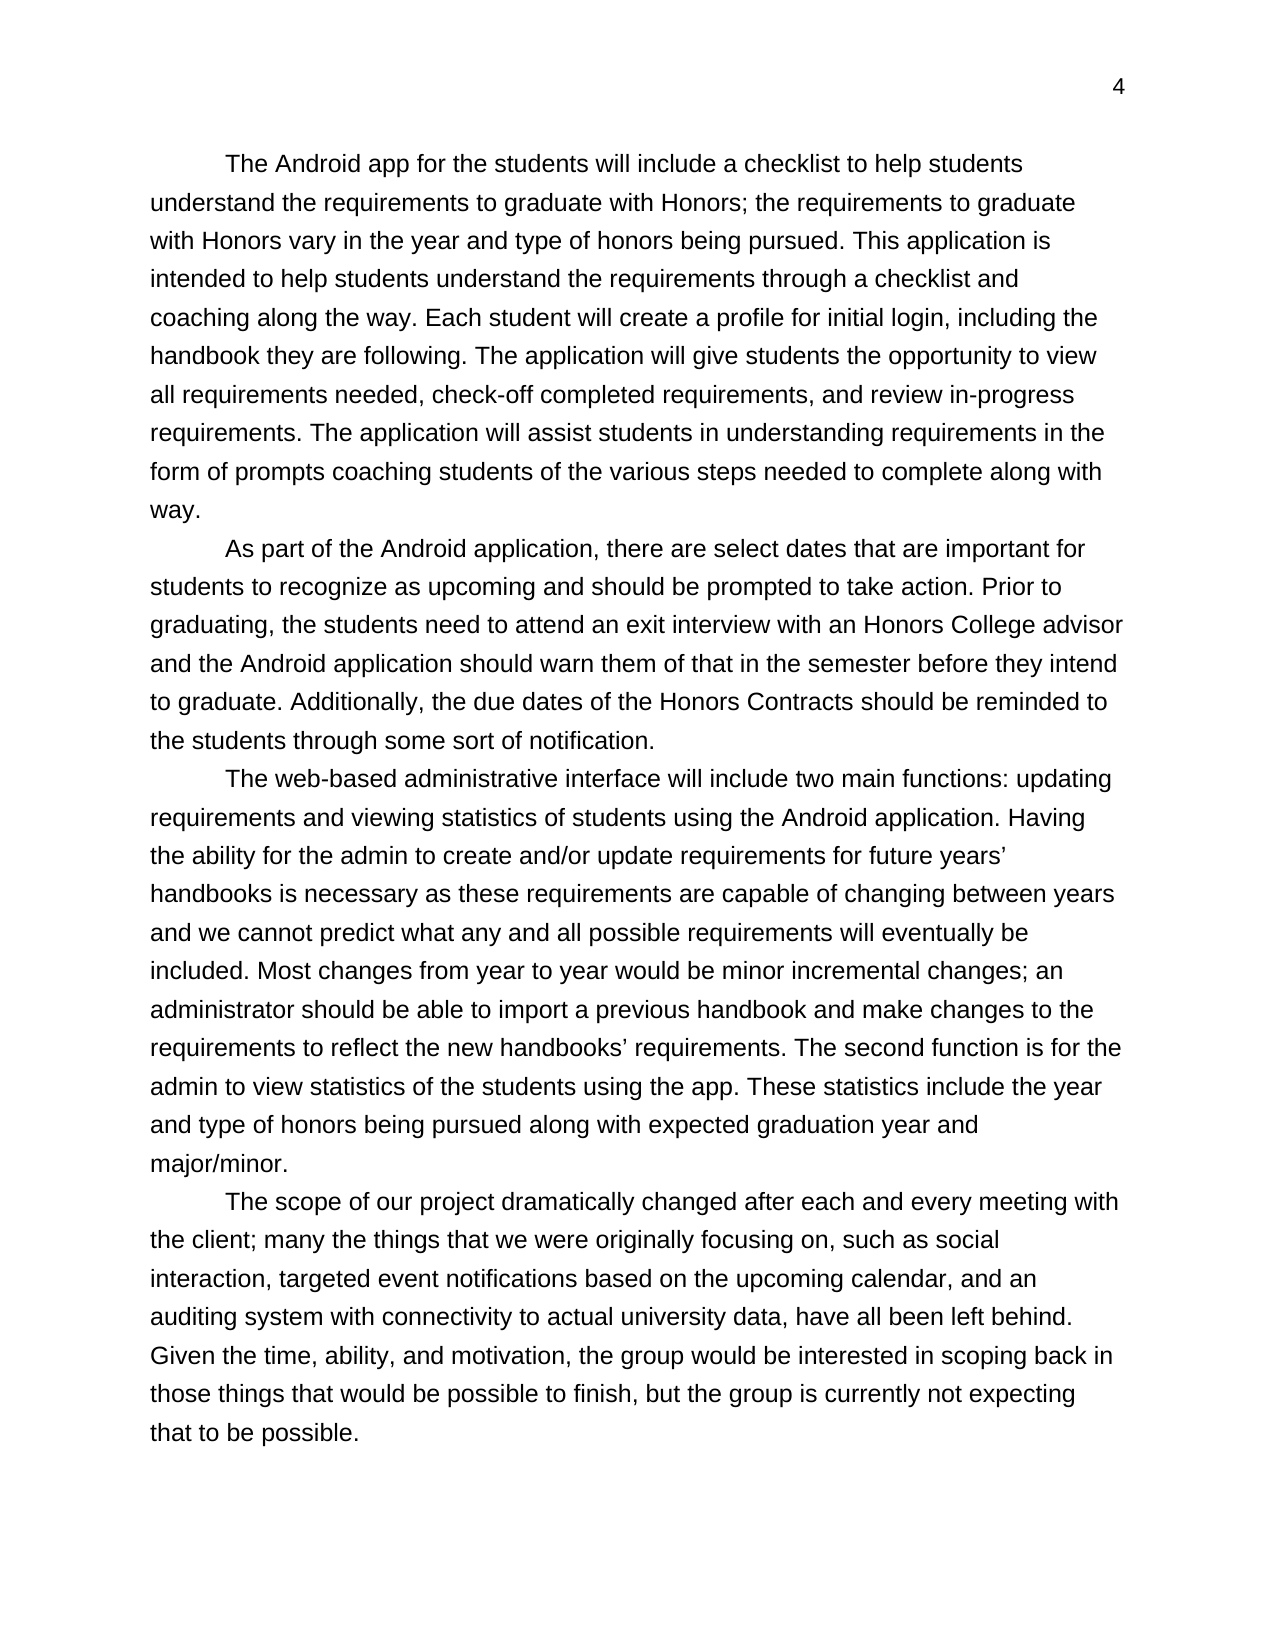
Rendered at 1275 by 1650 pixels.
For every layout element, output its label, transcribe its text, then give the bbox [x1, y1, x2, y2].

text The scope of our project dramatically changed after each and every meeting with the client; many the things that we were originally focusing on, such as social interaction, targeted event notifications based on the upcoming calendar, and an auditing system with connectivity to actual university data, have all been left behind. Given the time, ability, and motivation, the group would be interested in scoping back in those things that would be possible to finish, but the group is currently not expecting that to be possible. [150, 1188, 1125, 1446]
text The web-based administrative interface will include two main functions: updating requirements and viewing statistics of students using the Android application. Having the ability for the admin to create and/or update requirements for future years’ handbooks is necessary as these requirements are capable of changing between years and we cannot predict what any and all possible requirements will eventually be included. Most changes from year to year would be minor incremental changes; an administrator should be able to import a previous handbook and make changes to the requirements to reflect the new handbooks’ requirements. The second function is for the admin to view statistics of the students using the app. These statistics include the year and type of honors being pursued along with expected graduation year and major/minor. [150, 765, 1125, 1177]
text As part of the Android application, there are select dates that are important for students to recognize as upcoming and should be prompted to take action. Prior to graduating, the students need to attend an exit interview with an Honors College advisor and the Android application should warn them of that in the semester before they intend to graduate. Additionally, the due dates of the Honors Contracts should be reminded to the students through some sort of notification. [150, 534, 1125, 754]
text The Android app for the students will include a checklist to help students understand the requirements to graduate with Honors; the requirements to graduate with Honors vary in the year and type of honors being pursued. This application is intended to help students understand the requirements through a checklist and coaching along the way. Each student will create a profile for initial login, including the handbook they are following. The application will give students the opportunity to view all requirements needed, check-off completed requirements, and review in-progress requirements. The application will assist students in understanding requirements in the form of prompts coaching students of the various steps needed to complete along with way. [150, 150, 1125, 524]
